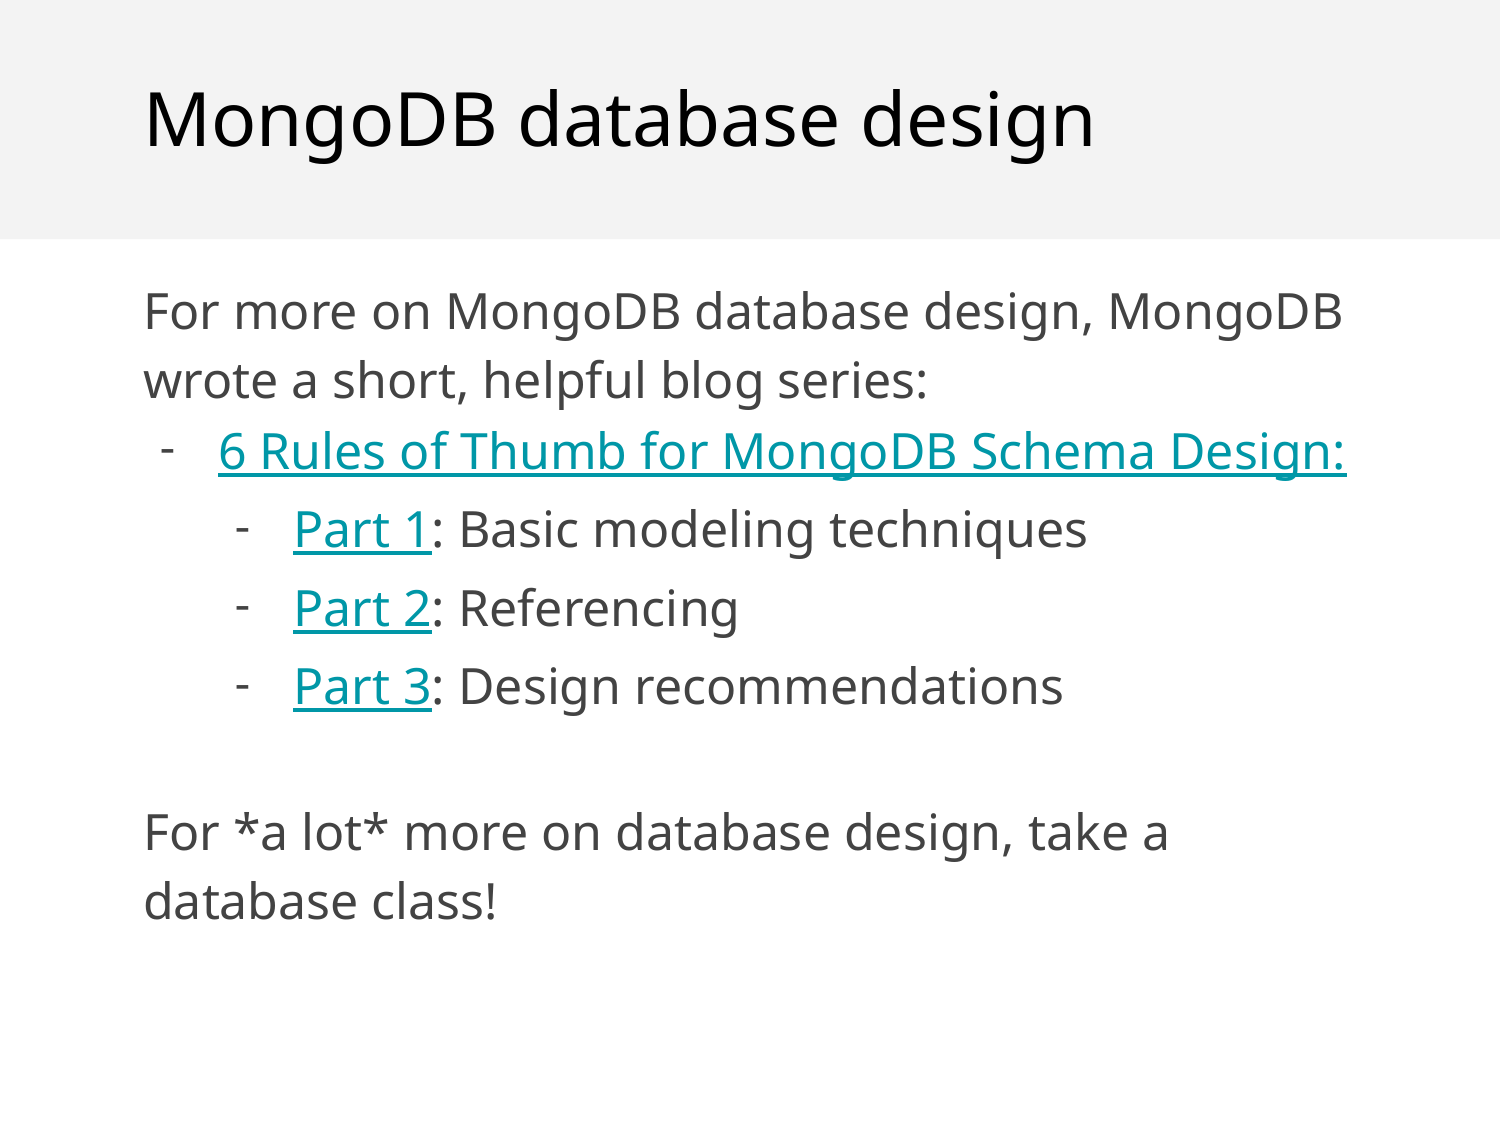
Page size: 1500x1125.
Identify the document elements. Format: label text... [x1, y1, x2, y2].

list For more on MongoDB database design, MongoDB wrote a short, helpful blog series: 6 Rules of Thumb for MongoDB Schema Design: Part 1: Basic modeling techniques Part 2: Referencing Part 3: Design recommendations For *a lot* more on database design, take a database class! [128, 255, 1372, 1004]
title MongoDB database design [128, 56, 1372, 183]
